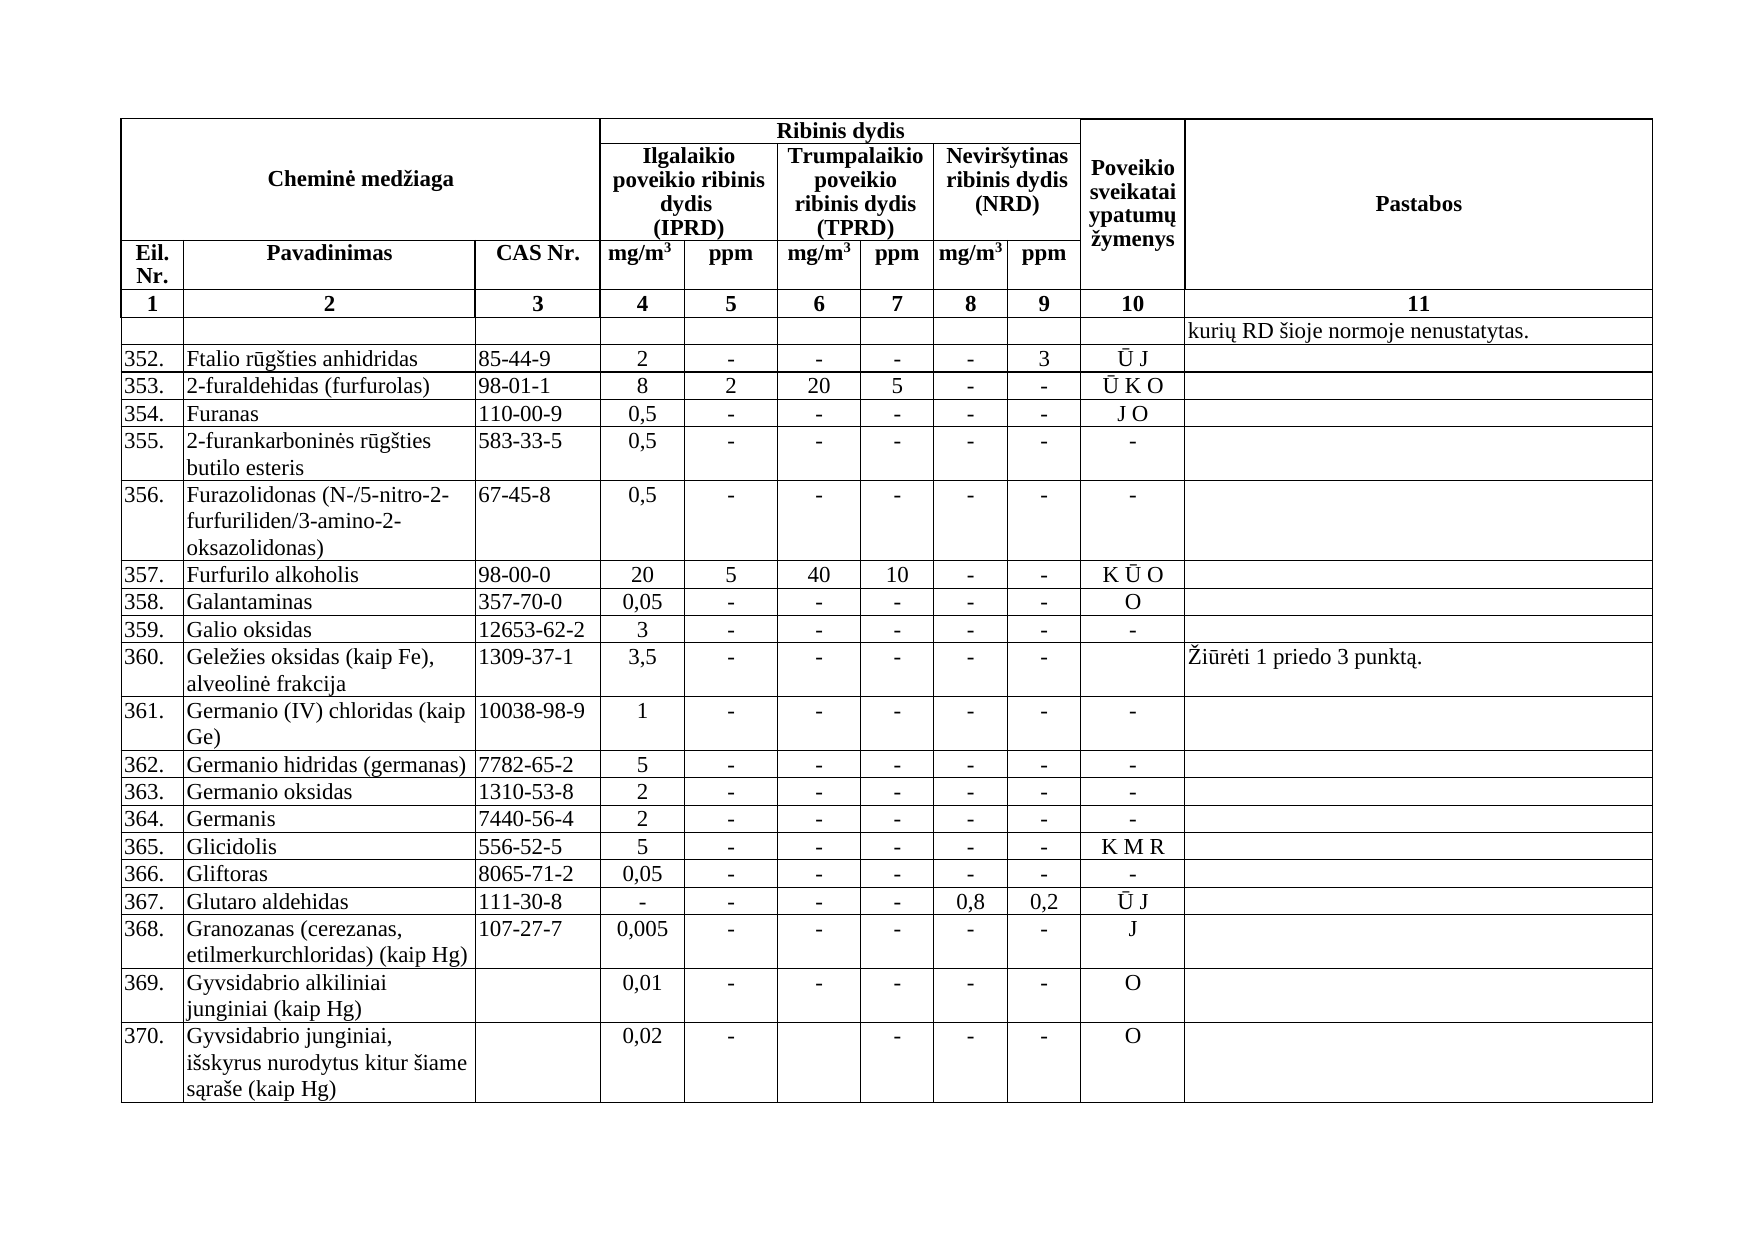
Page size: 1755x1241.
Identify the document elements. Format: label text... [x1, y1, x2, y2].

table_cell 556-52-5 [476, 833, 600, 859]
table_cell - [685, 778, 777, 804]
table_cell - [861, 481, 933, 560]
table_cell ppm [1008, 241, 1080, 289]
table_cell - [685, 427, 777, 480]
table_cell - [934, 481, 1007, 560]
table_cell - [934, 969, 1007, 1022]
table_cell - [934, 806, 1007, 832]
table_cell 367. [122, 888, 183, 914]
table_cell - [1081, 616, 1184, 642]
table_cell 20 [601, 561, 684, 587]
table_cell [476, 318, 600, 344]
table_header Cheminė medžiaga [122, 119, 599, 240]
table_cell Gyvsidabrio alkiliniai junginiai (kaip Hg) [184, 969, 475, 1022]
table_cell Germanis [184, 806, 475, 832]
table_cell O [1081, 589, 1184, 615]
table_cell - [1008, 860, 1080, 887]
table_cell - [685, 1023, 777, 1102]
table_cell 10038-98-9 [476, 697, 600, 750]
table_cell 360. [122, 643, 183, 696]
table_cell 353. [122, 373, 183, 399]
table_cell - [778, 860, 860, 887]
table_cell 110-00-9 [476, 400, 600, 426]
table_cell - [685, 833, 777, 859]
table_cell - [861, 778, 933, 804]
table_cell 2 [685, 373, 777, 399]
table_cell 3 [601, 616, 684, 642]
table_cell 7440-56-4 [476, 806, 600, 832]
table_cell - [1008, 427, 1080, 480]
table_cell 11 [1185, 290, 1652, 317]
table_cell - [861, 969, 933, 1022]
table_cell Ilgalaikio poveikio ribinis dydis (IPRD) [601, 144, 777, 240]
table_cell 0,2 [1008, 888, 1080, 914]
table_cell - [861, 400, 933, 426]
table_cell [1185, 833, 1652, 859]
table_cell - [778, 345, 860, 371]
table_cell - [778, 915, 860, 968]
table_cell [1185, 697, 1652, 750]
table_cell 40 [778, 561, 860, 587]
table_cell 85-44-9 [476, 345, 600, 371]
table_cell - [934, 589, 1007, 615]
table_cell - [685, 806, 777, 832]
table_cell Geležies oksidas (kaip Fe), alveolinė frakcija [184, 643, 475, 696]
table_cell 7782-65-2 [476, 751, 600, 777]
table_cell [1185, 345, 1652, 371]
table_cell - [1008, 481, 1080, 560]
table_cell - [861, 589, 933, 615]
table_cell - [934, 778, 1007, 804]
table_cell - [1008, 318, 1080, 344]
table_cell - [1008, 969, 1080, 1022]
table_cell 111-30-8 [476, 888, 600, 914]
table_cell 361. [122, 697, 183, 750]
table_cell - [861, 345, 933, 371]
table_cell - [685, 643, 777, 696]
table_cell Germanio hidridas (germanas) [184, 751, 475, 777]
table_cell - [934, 1023, 1007, 1102]
table_cell [1185, 806, 1652, 832]
table_cell [1185, 888, 1652, 914]
table_cell 369. [122, 969, 183, 1022]
table_cell 1 [122, 290, 183, 317]
table_cell - [1008, 616, 1080, 642]
table_cell Eil. Nr. [122, 241, 183, 289]
table_cell 5 [601, 751, 684, 777]
table_cell 4 [601, 290, 684, 317]
table_cell - [934, 833, 1007, 859]
table_cell - [778, 888, 860, 914]
table_cell - [861, 697, 933, 750]
table_cell Žiūrėti 1 priedo 3 punktą. [1185, 643, 1652, 696]
table_cell [1185, 400, 1652, 426]
table_cell - [934, 643, 1007, 696]
table_cell - [934, 318, 1007, 344]
table_cell Furfurilo alkoholis [184, 561, 475, 587]
table_cell Glutaro aldehidas [184, 888, 475, 914]
table_cell 0,5 [601, 427, 684, 480]
table_cell 3 [476, 290, 599, 317]
table_cell 0,8 [934, 888, 1007, 914]
table_cell CAS Nr. [476, 241, 599, 289]
table_cell Granozanas (cerezanas, etilmerkurchloridas) (kaip Hg) [184, 915, 475, 968]
table_cell ppm [861, 241, 933, 289]
table_cell - [685, 589, 777, 615]
table_cell 366. [122, 860, 183, 887]
table_cell [1185, 751, 1652, 777]
table_cell - [685, 481, 777, 560]
table_cell - [1008, 373, 1080, 399]
table_header Pastabos [1186, 120, 1652, 289]
table_cell - [685, 345, 777, 371]
table_cell - [1008, 806, 1080, 832]
table_cell Trumpalaikio poveikio ribinis dydis (TPRD) [778, 144, 933, 240]
table_cell 107-27-7 [476, 915, 600, 968]
table_cell - [685, 318, 777, 344]
table_cell 359. [122, 616, 183, 642]
table_cell 8 [934, 290, 1007, 317]
table_cell - [934, 697, 1007, 750]
table_cell 10 [1081, 290, 1184, 317]
table_cell - [934, 751, 1007, 777]
table_cell - [778, 833, 860, 859]
table_cell - [685, 400, 777, 426]
table_cell [778, 318, 860, 344]
table_cell 583-33-5 [476, 427, 600, 480]
table_cell 2-furankarboninės rūgšties butilo esteris [184, 427, 475, 480]
table_cell - [685, 888, 777, 914]
table_cell 355. [122, 427, 183, 480]
table_cell [184, 318, 475, 344]
table_cell 9 [1008, 290, 1080, 317]
table_cell - [861, 860, 933, 887]
table_cell 364. [122, 806, 183, 832]
table_cell 1309-37-1 [476, 643, 600, 696]
table_cell - [1081, 860, 1184, 887]
table_cell O [1081, 1023, 1184, 1102]
table_cell [1185, 778, 1652, 804]
table_cell 7 [861, 290, 933, 317]
table_cell 2 [601, 778, 684, 804]
table_cell 354. [122, 400, 183, 426]
table_cell - [778, 589, 860, 615]
table_cell [1081, 643, 1184, 696]
table_cell - [1008, 400, 1080, 426]
table_cell Neviršytinas ribinis dydis (NRD) [934, 144, 1080, 240]
table_cell mg/m3 [934, 241, 1007, 289]
table_cell 356. [122, 481, 183, 560]
table_cell - [861, 427, 933, 480]
table_cell Germanio oksidas [184, 778, 475, 804]
table_cell - [861, 833, 933, 859]
table_cell - [1081, 806, 1184, 832]
table_cell 3 [1008, 345, 1080, 371]
table_cell [1185, 481, 1652, 560]
table_cell 5 [685, 290, 777, 317]
table_cell K Ū O [1081, 561, 1184, 587]
table_cell 20 [778, 373, 860, 399]
table_cell - [1081, 751, 1184, 777]
table_cell - [934, 616, 1007, 642]
table_cell - [778, 643, 860, 696]
table_cell 0,02 [601, 1023, 684, 1102]
table_cell 12653-62-2 [476, 616, 600, 642]
table_cell - [934, 860, 1007, 887]
table_cell - [778, 806, 860, 832]
table_cell 2 [184, 290, 474, 317]
table_cell 2-furaldehidas (furfurolas) [184, 373, 475, 399]
table_cell Glicidolis [184, 833, 475, 859]
table_cell - [685, 751, 777, 777]
table_header Poveikio sveikatai ypatumų žymenys [1081, 120, 1184, 289]
table_cell mg/m3 [601, 241, 684, 289]
table_cell [601, 318, 684, 344]
table_cell - [685, 860, 777, 887]
table_cell - [861, 318, 933, 344]
table_cell mg/m3 [778, 241, 860, 289]
table_cell - [685, 697, 777, 750]
table_cell - [778, 778, 860, 804]
table_cell - [778, 697, 860, 750]
table_cell Germanio (IV) chloridas (kaip Ge) [184, 697, 475, 750]
table_cell 2 [601, 345, 684, 371]
table_cell - [861, 888, 933, 914]
table_cell - [934, 561, 1007, 587]
table_cell - [778, 481, 860, 560]
table_cell [476, 1023, 600, 1102]
table_cell [476, 969, 600, 1022]
table_cell [1081, 318, 1184, 344]
table_cell 5 [685, 561, 777, 587]
table_cell - [1008, 561, 1080, 587]
table_cell 1 [601, 697, 684, 750]
table_cell 357. [122, 561, 183, 587]
table_cell - [1008, 697, 1080, 750]
table_cell [1185, 915, 1652, 968]
table_cell - [861, 915, 933, 968]
table_cell - [1081, 481, 1184, 560]
table_cell [1185, 860, 1652, 887]
table_cell J O [1081, 400, 1184, 426]
table_cell Ū J [1081, 888, 1184, 914]
table_cell - [778, 400, 860, 426]
table_cell Ū K O [1081, 373, 1184, 399]
table_cell - [1081, 778, 1184, 804]
table_cell 2 [601, 806, 684, 832]
table_cell - [685, 915, 777, 968]
table_cell - [934, 373, 1007, 399]
table_cell 0,05 [601, 860, 684, 887]
table_cell - [934, 400, 1007, 426]
table_cell [122, 318, 183, 344]
table_cell - [1008, 778, 1080, 804]
table_cell 362. [122, 751, 183, 777]
table_cell - [1008, 589, 1080, 615]
table_cell Furanas [184, 400, 475, 426]
table_cell 6 [778, 290, 860, 317]
table_cell 0,05 [601, 589, 684, 615]
table_cell [1185, 1023, 1652, 1102]
table_cell - [934, 915, 1007, 968]
table_cell 5 [861, 373, 933, 399]
table_cell [1185, 589, 1652, 615]
table_cell - [1008, 915, 1080, 968]
table_cell - [861, 1023, 933, 1102]
table_cell Galantaminas [184, 589, 475, 615]
table_cell [778, 1023, 860, 1102]
table_cell - [1008, 833, 1080, 859]
table_cell [1185, 427, 1652, 480]
table_cell 0,5 [601, 481, 684, 560]
table_cell - [778, 427, 860, 480]
table_cell Gyvsidabrio junginiai, išskyrus nurodytus kitur šiame sąraše (kaip Hg) [184, 1023, 475, 1102]
table_cell - [1008, 1023, 1080, 1102]
table_cell - [685, 969, 777, 1022]
table_cell Furazolidonas (N-/5-nitro-2-furfuriliden/3-amino-2-oksazolidonas) [184, 481, 475, 560]
table_cell - [778, 969, 860, 1022]
table_cell - [861, 751, 933, 777]
table_cell K M R [1081, 833, 1184, 859]
table_cell ppm [685, 241, 777, 289]
table_cell kurių RD šioje normoje nenustatytas. [1185, 318, 1652, 344]
table_cell J [1081, 915, 1184, 968]
table_cell 98-00-0 [476, 561, 600, 587]
table_cell 98-01-1 [476, 373, 600, 399]
table_cell [1185, 373, 1652, 399]
table_cell [1185, 561, 1652, 587]
table_cell - [685, 616, 777, 642]
table_cell 5 [601, 833, 684, 859]
table_cell Gliftoras [184, 860, 475, 887]
table_cell Pavadinimas [184, 241, 474, 289]
table_cell - [934, 427, 1007, 480]
table_cell 67-45-8 [476, 481, 600, 560]
table_cell [1185, 616, 1652, 642]
table_cell Ftalio rūgšties anhidridas [184, 345, 475, 371]
table_cell - [934, 345, 1007, 371]
table_cell 357-70-0 [476, 589, 600, 615]
table_cell - [1008, 751, 1080, 777]
table_cell 8065-71-2 [476, 860, 600, 887]
table_header Ribinis dydis [601, 119, 1080, 143]
table_cell 0,5 [601, 400, 684, 426]
table_cell - [1081, 697, 1184, 750]
table_cell 365. [122, 833, 183, 859]
table_cell Ū J [1081, 345, 1184, 371]
table_cell 8 [601, 373, 684, 399]
table_cell 0,01 [601, 969, 684, 1022]
table_cell Galio oksidas [184, 616, 475, 642]
table_cell 368. [122, 915, 183, 968]
table_cell 3,5 [601, 643, 684, 696]
table_cell - [861, 806, 933, 832]
table_cell - [778, 616, 860, 642]
table_cell 10 [861, 561, 933, 587]
table_cell 370. [122, 1023, 183, 1102]
table_cell - [601, 888, 684, 914]
table_cell [1185, 969, 1652, 1022]
table_cell - [861, 616, 933, 642]
table_cell - [861, 643, 933, 696]
table_cell 363. [122, 778, 183, 804]
table_cell - [1081, 427, 1184, 480]
table_cell 352. [122, 345, 183, 371]
table_cell 1310-53-8 [476, 778, 600, 804]
table_cell - [1008, 643, 1080, 696]
table_cell - [778, 751, 860, 777]
table_cell 0,005 [601, 915, 684, 968]
table_cell O [1081, 969, 1184, 1022]
table_cell 358. [122, 589, 183, 615]
